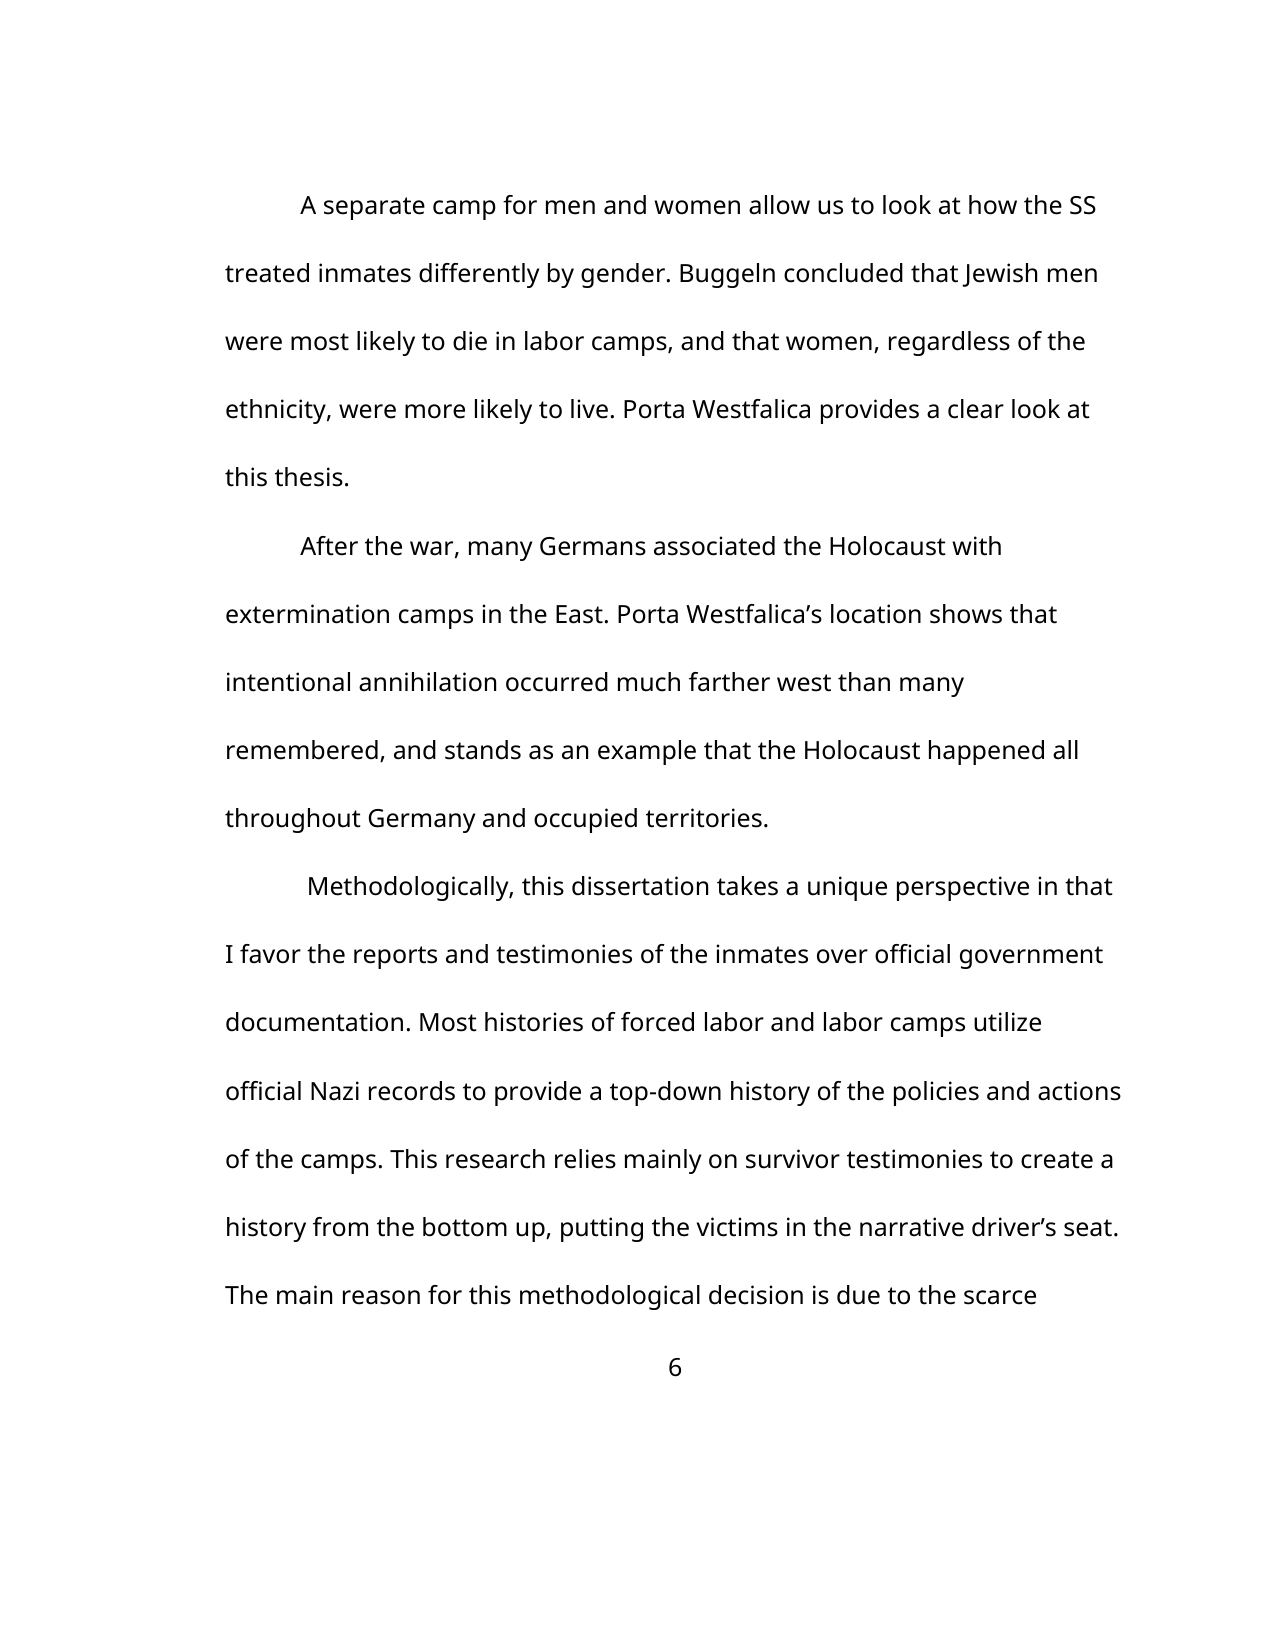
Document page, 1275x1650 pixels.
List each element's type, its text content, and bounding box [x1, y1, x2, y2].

text After the war, many Germans associated the Holocaust with extermination camps in the East. Porta Westfalica’s location shows that intentional annihilation occurred much farther west than many remembered, and stands as an example that the Holocaust happened all throughout Germany and occupied territories. [225, 528, 1125, 835]
text A separate camp for men and women allow us to look at how the SS treated inmates differently by gender. Buggeln concluded that Jewish men were most likely to die in labor camps, and that women, regardless of the ethnicity, were more likely to live. Porta Westfalica provides a clear look at this thesis. [225, 187, 1125, 494]
text Methodologically, this dissertation takes a unique perspective in that I favor the reports and testimonies of the inmates over official government documentation. Most histories of forced labor and labor camps utilize official Nazi records to provide a top-down history of the policies and actions of the camps. This research relies mainly on survivor testimonies to create a history from the bottom up, putting the victims in the narrative driver’s seat. The main reason for this methodological decision is due to the scarce [225, 869, 1125, 1312]
